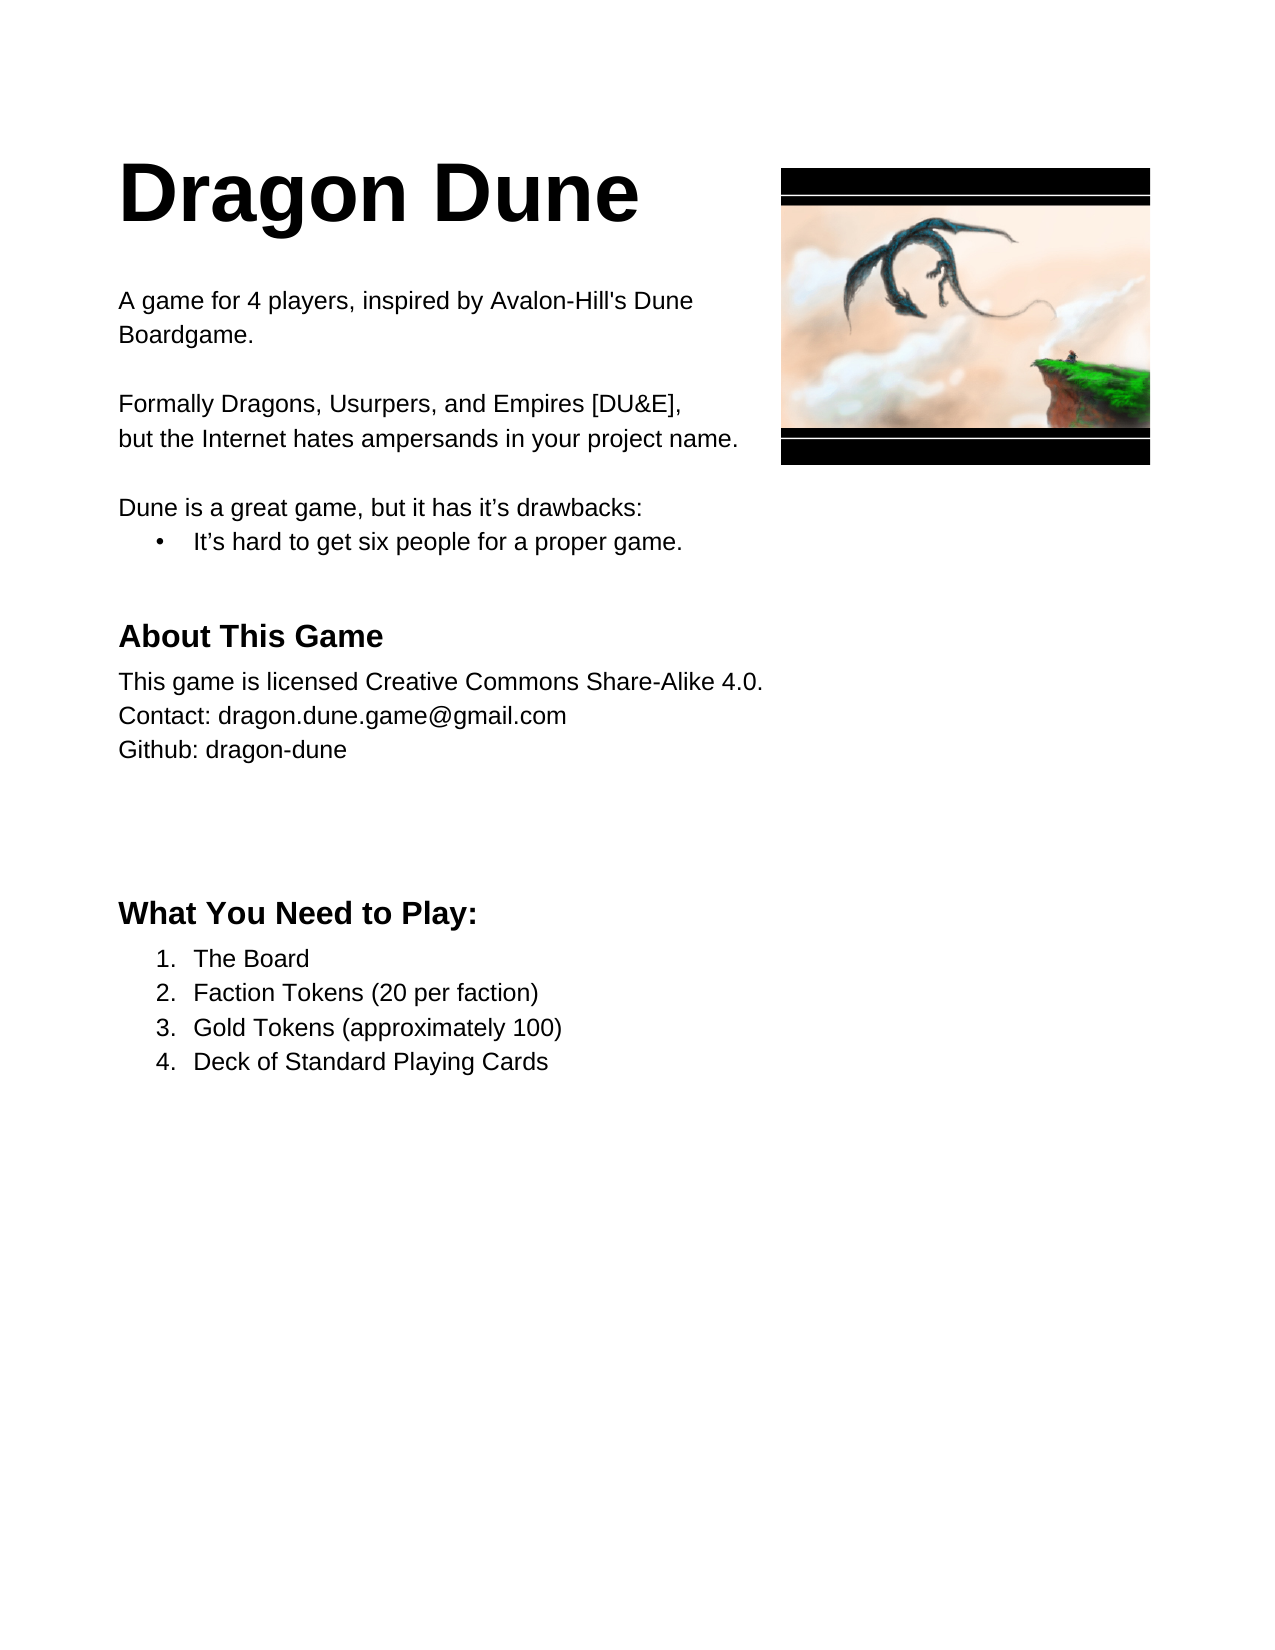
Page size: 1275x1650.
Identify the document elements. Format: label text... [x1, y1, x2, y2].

list Faction Tokens (20 per faction) [156, 978, 1157, 1007]
list Deck of Standard Playing Cards [156, 1047, 1157, 1076]
text Contact: dragon.dune.game@gmail.com [118, 701, 1157, 730]
list Gold Tokens (approximately 100) [156, 1013, 1157, 1041]
text This game is licensed Creative Commons Share-Alike 4.0. [118, 667, 1157, 695]
text Dune is a great game, but it has it’s drawbacks: [118, 493, 1157, 522]
text Github: dragon-dune [118, 736, 1157, 764]
list It’s hard to get six people for a proper game. [156, 527, 1157, 556]
subtitle About This Game [118, 617, 1157, 654]
picture [781, 168, 1151, 465]
text but the Internet hates ampersands in your project name. [118, 424, 781, 453]
text Formally Dragons, Usurpers, and Empires [DU&E], [118, 389, 781, 418]
subtitle Dragon Dune [118, 143, 1157, 239]
list The Board [156, 944, 1157, 972]
text A game for 4 players, inspired by Avalon-Hill's Dune Boardgame. [118, 286, 781, 349]
subtitle What You Need to Play: [118, 894, 1157, 931]
